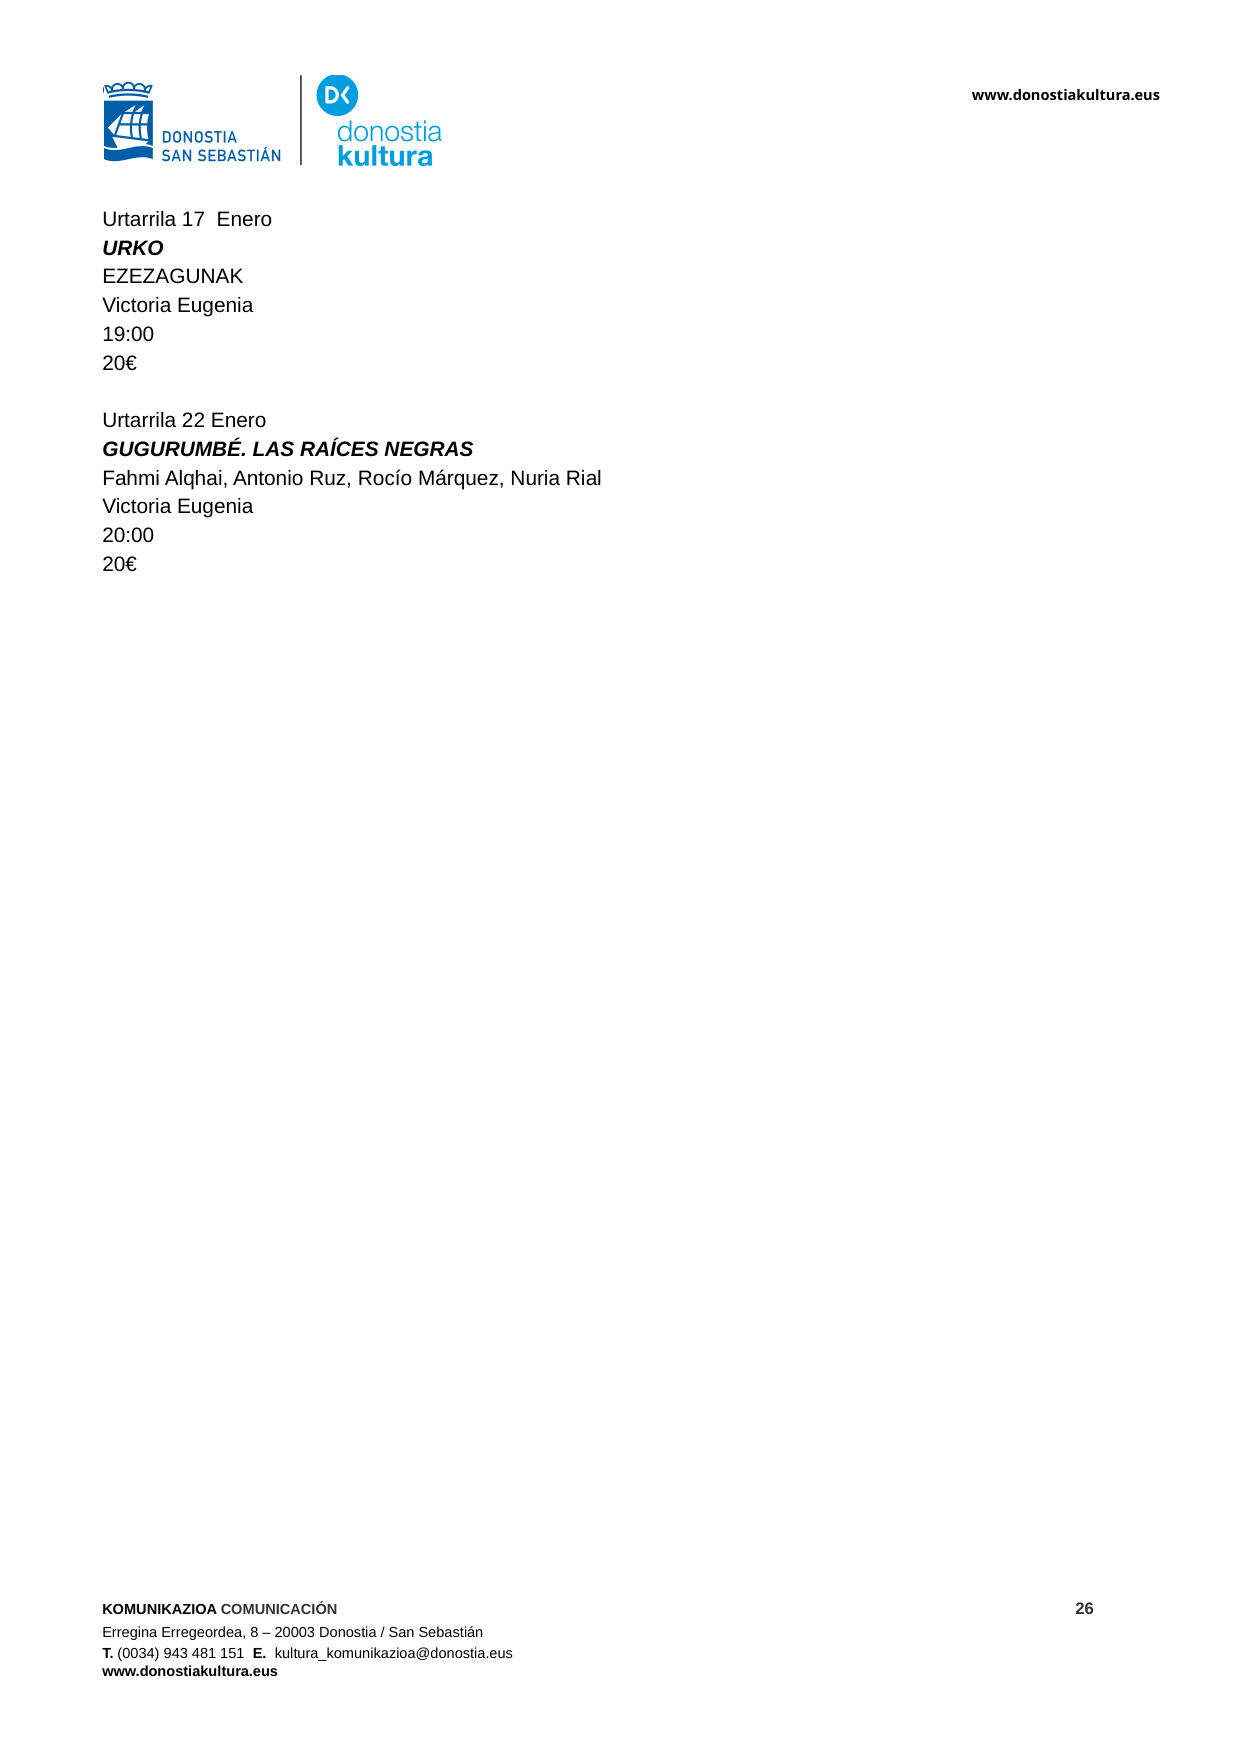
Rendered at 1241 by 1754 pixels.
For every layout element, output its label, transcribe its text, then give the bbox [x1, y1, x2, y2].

text GUGURUMBÉ. LAS RAÍCES NEGRAS [102, 437, 1107, 461]
picture [104, 75, 442, 166]
text Victoria Eugenia 19:00 [102, 293, 1107, 346]
text 20€ [102, 552, 1107, 604]
picture [326, 87, 338, 103]
picture [342, 87, 348, 103]
text 20€ Urtarrila 22 Enero [102, 351, 1107, 432]
text Fahmi Alqhai, Antonio Ruz, Rocío Márquez, Nuria Rial Victoria Eugenia [102, 466, 1107, 518]
text Urtarrila 17 Enero [102, 207, 1107, 231]
text EZEZAGUNAK [102, 264, 1107, 288]
text 20:00 [102, 523, 1107, 547]
text URKO [102, 236, 1107, 259]
